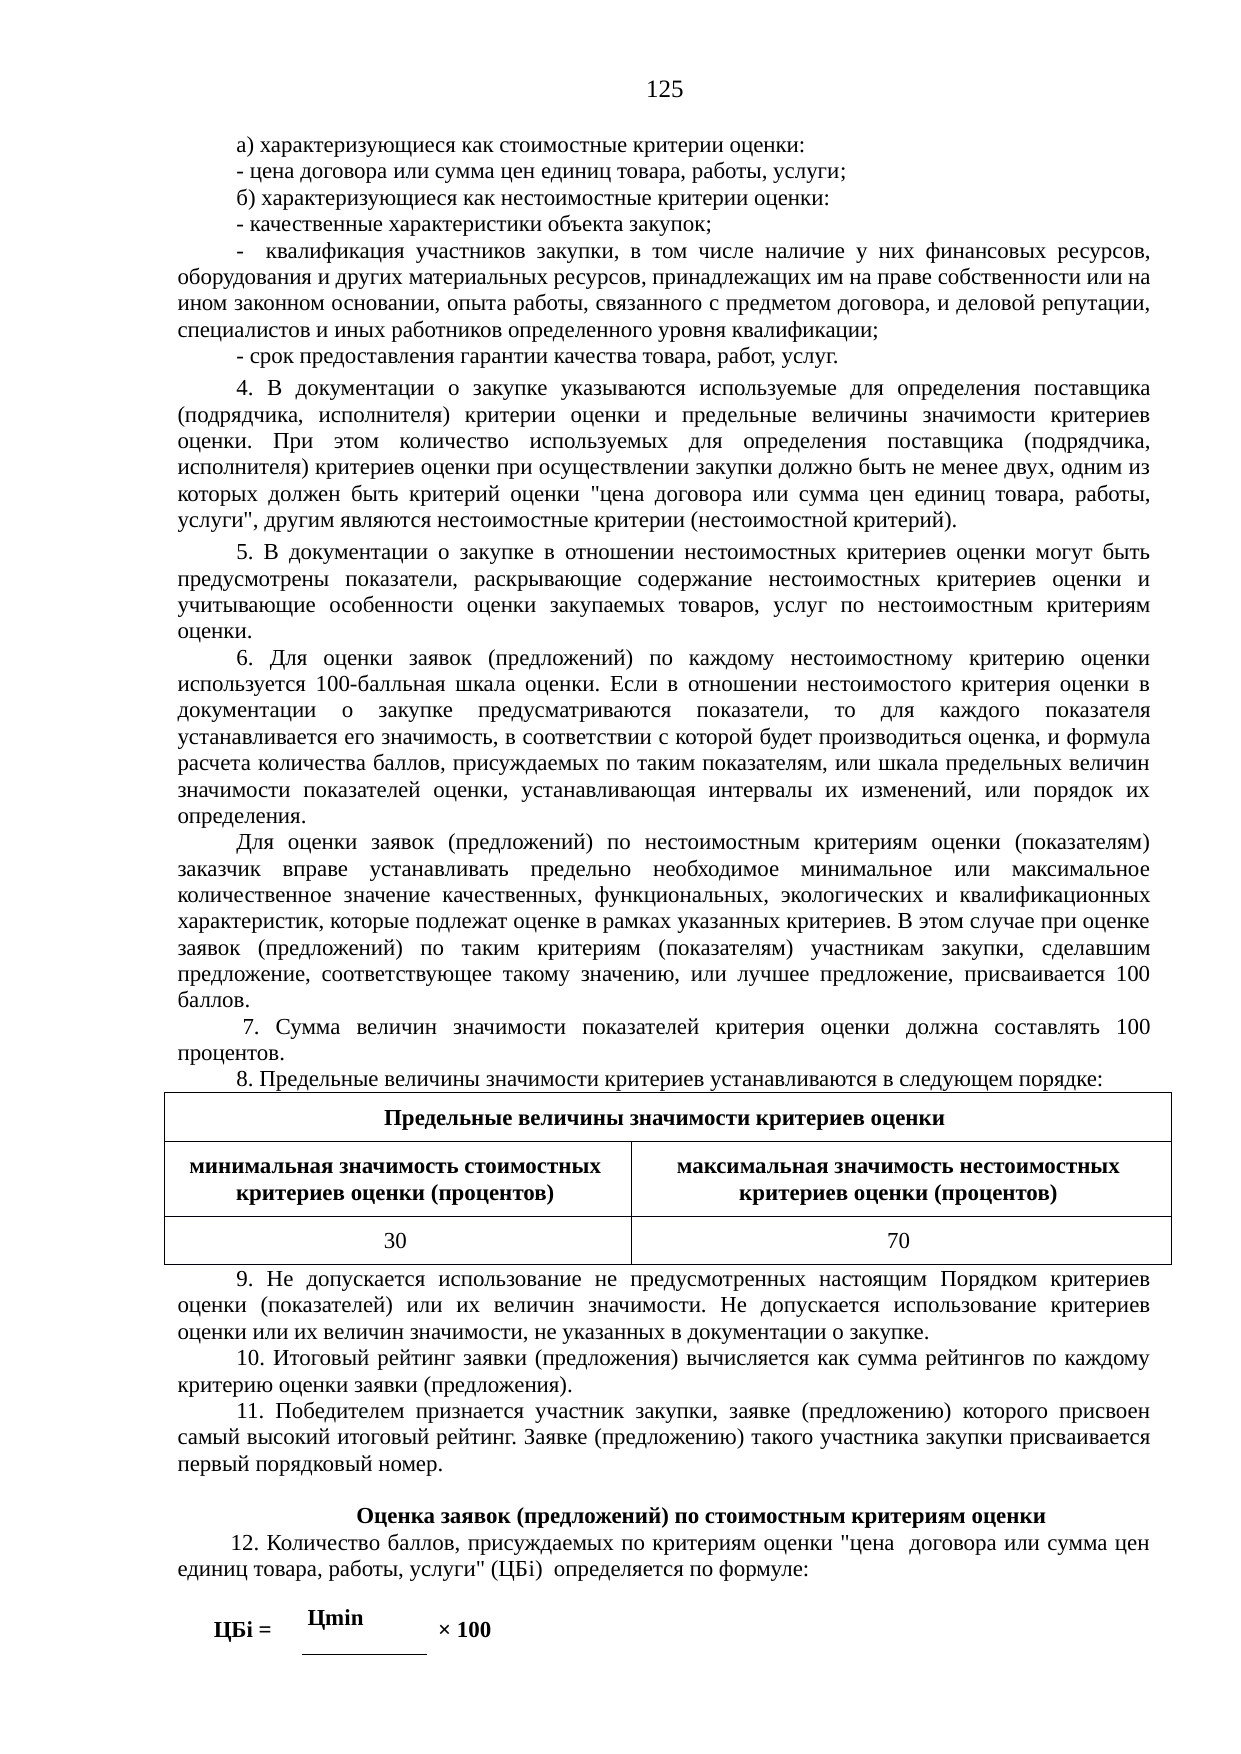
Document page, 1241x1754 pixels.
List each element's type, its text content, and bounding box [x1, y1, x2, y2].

text - цена договора или сумма цен единиц товара, работы, услуги; [177, 158, 1152, 184]
table_header × 100 [427, 1581, 533, 1654]
text - квалификация участников закупки, в том числе наличие у них финансовых ресурсов, оборудования и других материальных ресурсов, принадлежащих им на праве собственности или на ином законном основании, опыта работы, связанного с предметом договора, и деловой репутации, специалистов и иных работников определенного уровня квалификации; [177, 237, 1152, 342]
text 7. Сумма величин значимости показателей критерия оценки должна составлять 100 процентов. [177, 1013, 1152, 1066]
table_header Цmin [302, 1581, 427, 1654]
text 4. В документации о закупке указываются используемые для определения поставщика (подрядчика, исполнителя) критерии оценки и предельные величины значимости критериев оценки. При этом количество используемых для определения поставщика (подрядчика, исполнителя) критериев оценки при осуществлении закупки должно быть не менее двух, одним из которых должен быть критерий оценки "цена договора или сумма цен единиц товара, работы, услуги", другим являются нестоимостные критерии (нестоимостной критерий). [177, 374, 1152, 532]
text б) характеризующиеся как нестоимостные критерии оценки: [177, 184, 1152, 210]
text 5. В документации о закупке в отношении нестоимостных критериев оценки могут быть предусмотрены показатели, раскрывающие содержание нестоимостных критериев оценки и учитывающие особенности оценки закупаемых товаров, услуг по нестоимостным критериям оценки. [177, 538, 1152, 644]
text 11. Победителем признается участник закупки, заявке (предложению) которого присвоен самый высокий итоговый рейтинг. Заявке (предложению) такого участника закупки присваивается первый порядковый номер. [177, 1397, 1152, 1476]
text - срок предоставления гарантии качества товара, работ, услуг. [177, 342, 1152, 368]
text 6. Для оценки заявок (предложений) по каждому нестоимостному критерию оценки используется 100-балльная шкала оценки. Если в отношении нестоимостого критерия оценки в документации о закупке предусматриваются показатели, то для каждого показателя устанавливается его значимость, в соответствии с которой будет производиться оценка, и формула расчета количества баллов, присуждаемых по таким показателям, или шкала предельных величин значимости показателей оценки, устанавливающая интервалы их изменений, или порядок их определения. [177, 644, 1152, 828]
table_header Предельные величины значимости критериев оценки [165, 1093, 1171, 1141]
text 9. Не допускается использование не предусмотренных настоящим Порядком критериев оценки (показателей) или их величин значимости. Не допускается использование критериев оценки или их величин значимости, не указанных в документации о закупке. [177, 1265, 1152, 1344]
text 12. Количество баллов, присуждаемых по критериям оценки "цена договора или сумма цен единиц товара, работы, услуги" (ЦБi) определяется по формуле: [177, 1529, 1152, 1581]
text Оценка заявок (предложений) по стоимостным критериям оценки [177, 1502, 1152, 1529]
text - качественные характеристики объекта закупок; [177, 210, 1152, 237]
text Для оценки заявок (предложений) по нестоимостным критериям оценки (показателям) заказчик вправе устанавливать предельно необходимое минимальное или максимальное количественное значение качественных, функциональных, экологических и квалификационных характеристик, которые подлежат оценке в рамках указанных критериев. В этом случае при оценке заявок (предложений) по таким критериям (показателям) участникам закупки, сделавшим предложение, соответствующее такому значению, или лучшее предложение, присваивается 100 баллов. [177, 828, 1152, 1013]
text 10. Итоговый рейтинг заявки (предложения) вычисляется как сумма рейтингов по каждому критерию оценки заявки (предложения). [177, 1344, 1152, 1397]
table_cell 70 [632, 1217, 1171, 1264]
table_cell 30 [165, 1217, 631, 1264]
table_header ЦБi = [208, 1581, 302, 1654]
table_cell минимальная значимость стоимостных критериев оценки (процентов) [165, 1142, 631, 1216]
text 8. Предельные величины значимости критериев устанавливаются в следующем порядке: [177, 1066, 1152, 1092]
table_cell максимальная значимость нестоимостных критериев оценки (процентов) [632, 1142, 1171, 1216]
text а) характеризующиеся как стоимостные критерии оценки: [177, 131, 1152, 158]
